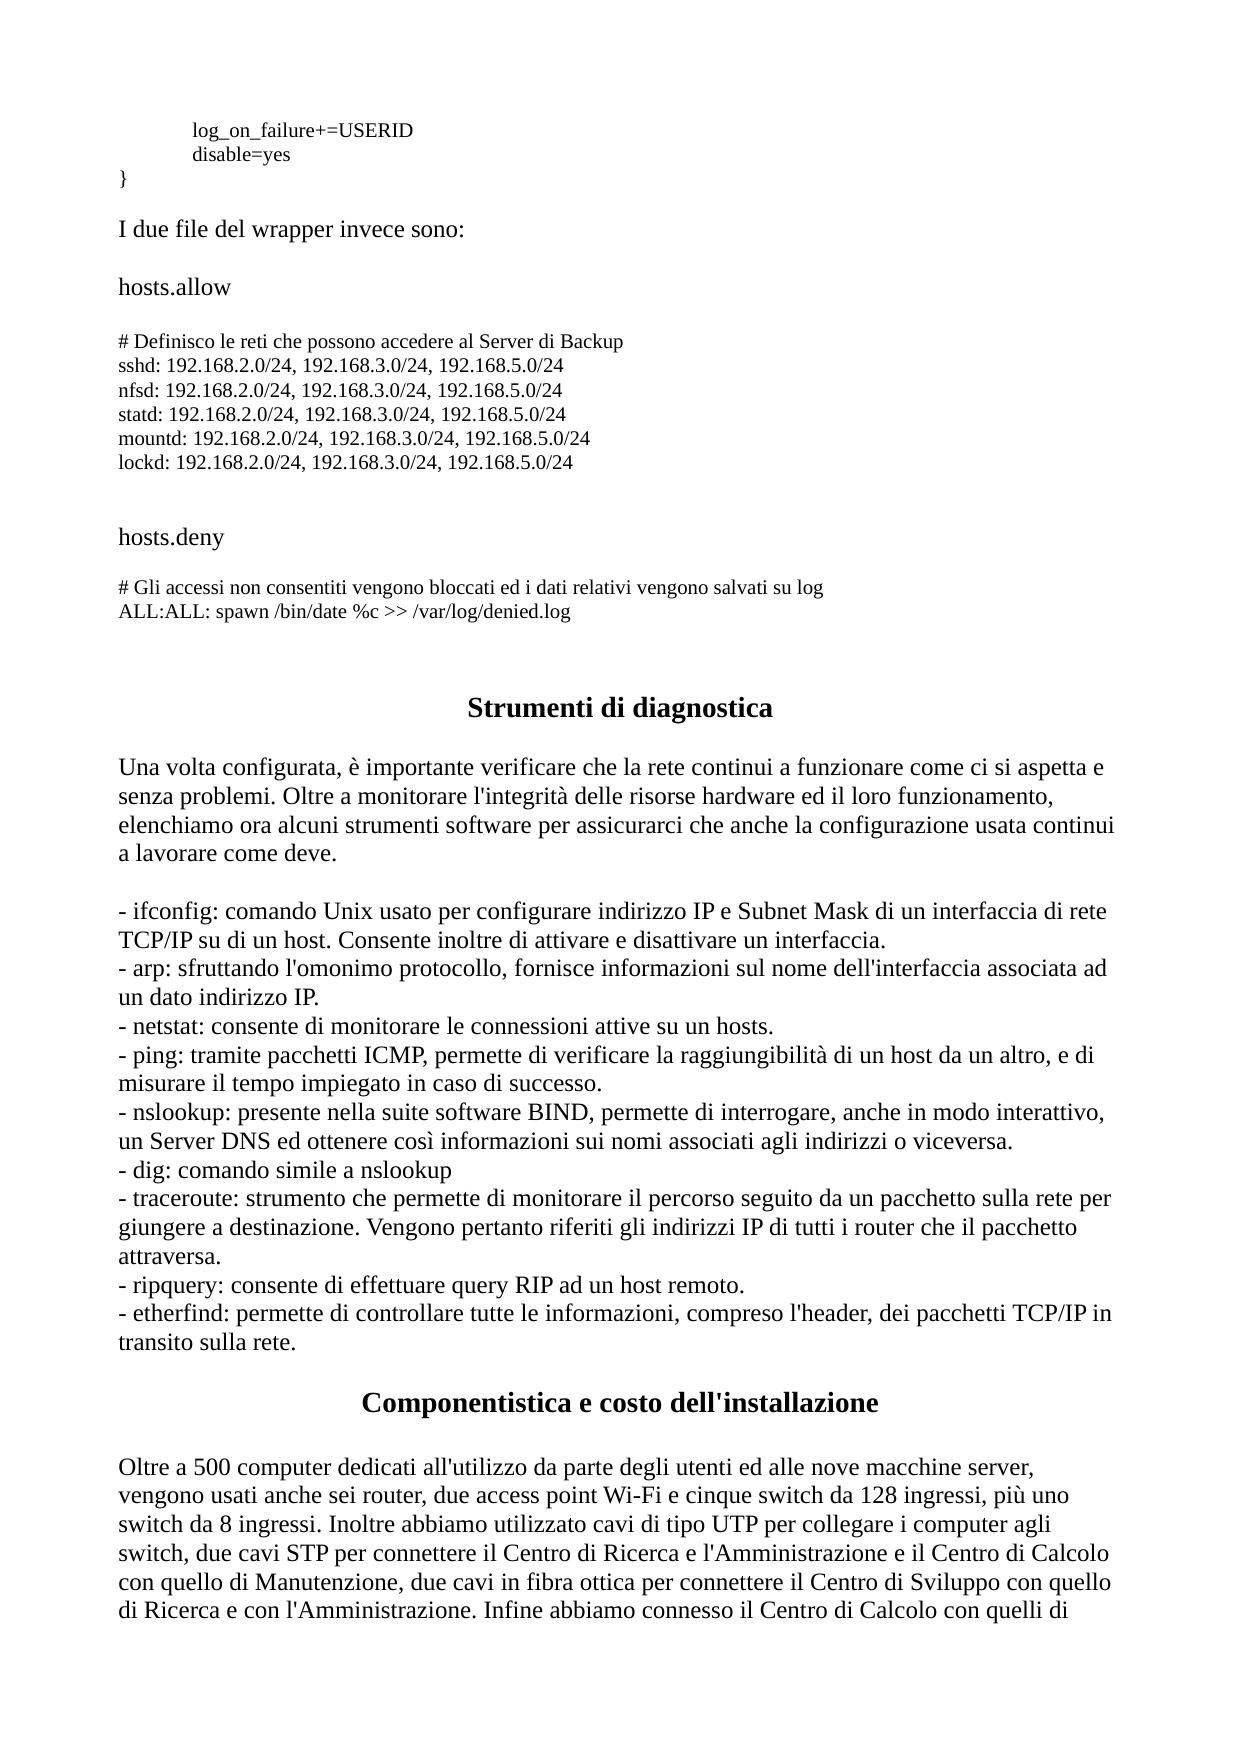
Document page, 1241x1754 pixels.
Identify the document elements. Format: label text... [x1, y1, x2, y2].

text - traceroute: strumento che permette di monitorare il percorso seguito da un pacchetto sulla rete per giungere a destinazione. Vengono pertanto riferiti gli indirizzi IP di tutti i router che il pacchetto attraversa. [118, 1183, 1122, 1270]
text - arp: sfruttando l'omonimo protocollo, fornisce informazioni sul nome dell'interfaccia associata ad un dato indirizzo IP. [118, 953, 1122, 1011]
text - netstat: consente di monitorare le connessioni attive su un hosts. [118, 1011, 1122, 1040]
text # Definisco le reti che possono accedere al Server di Backup sshd: 192.168.2.0/24, 192.168.3.0/24, 192.168.5.0/24 nfsd: 192.168.2.0/24, 192.168.3.0/24, 192.168.5.0/24 statd: 192.168.2.0/24, 192.168.3.0/24, 192.168.5.0/24 mountd: 192.168.2.0/24, 192.168.3.0/24, 192.168.5.0/24 lockd: 192.168.2.0/24, 192.168.3.0/24, 192.168.5.0/24 [118, 329, 1122, 474]
text - ifconfig: comando Unix usato per configurare indirizzo IP e Subnet Mask di un interfaccia di rete TCP/IP su di un host. Consente inoltre di attivare e disattivare un interfaccia. [118, 896, 1122, 953]
text hosts.deny [118, 522, 1122, 551]
text Strumenti di diagnostica [118, 690, 1122, 723]
text Componentistica e costo dell'installazione [118, 1385, 1122, 1418]
text - nslookup: presente nella suite software BIND, permette di interrogare, anche in modo interattivo, un Server DNS ed ottenere così informazioni sui nomi associati agli indirizzi o viceversa. [118, 1097, 1122, 1155]
text I due file del wrapper invece sono: [118, 214, 1122, 243]
text Oltre a 500 computer dedicati all'utilizzo da parte degli utenti ed alle nove macchine server, vengono usati anche sei router, due access point Wi-Fi e cinque switch da 128 ingressi, più uno switch da 8 ingressi. Inoltre abbiamo utilizzato cavi di tipo UTP per collegare i computer agli switch, due cavi STP per connettere il Centro di Ricerca e l'Amministrazione e il Centro di Calcolo con quello di Manutenzione, due cavi in fibra ottica per connettere il Centro di Sviluppo con quello di Ricerca e con l'Amministrazione. Infine abbiamo connesso il Centro di Calcolo con quelli di [118, 1452, 1122, 1624]
text log_on_failure+=USERID disable=yes } [118, 118, 1122, 214]
text # Gli accessi non consentiti vengono bloccati ed i dati relativi vengono salvati su log ALL:ALL: spawn /bin/date %c >> /var/log/denied.log [118, 575, 1122, 623]
text - dig: comando simile a nslookup [118, 1155, 1122, 1183]
text Una volta configurata, è importante verificare che la rete continui a funzionare come ci si aspetta e senza problemi. Oltre a monitorare l'integrità delle risorse hardware ed il loro funzionamento, elenchiamo ora alcuni strumenti software per assicurarci che anche la configurazione usata continui a lavorare come deve. [118, 752, 1122, 867]
text - ripquery: consente di effettuare query RIP ad un host remoto. [118, 1270, 1122, 1298]
text hosts.allow [118, 272, 1122, 301]
text - etherfind: permette di controllare tutte le informazioni, compreso l'header, dei pacchetti TCP/IP in transito sulla rete. [118, 1298, 1122, 1356]
text - ping: tramite pacchetti ICMP, permette di verificare la raggiungibilità di un host da un altro, e di misurare il tempo impiegato in caso di successo. [118, 1040, 1122, 1097]
